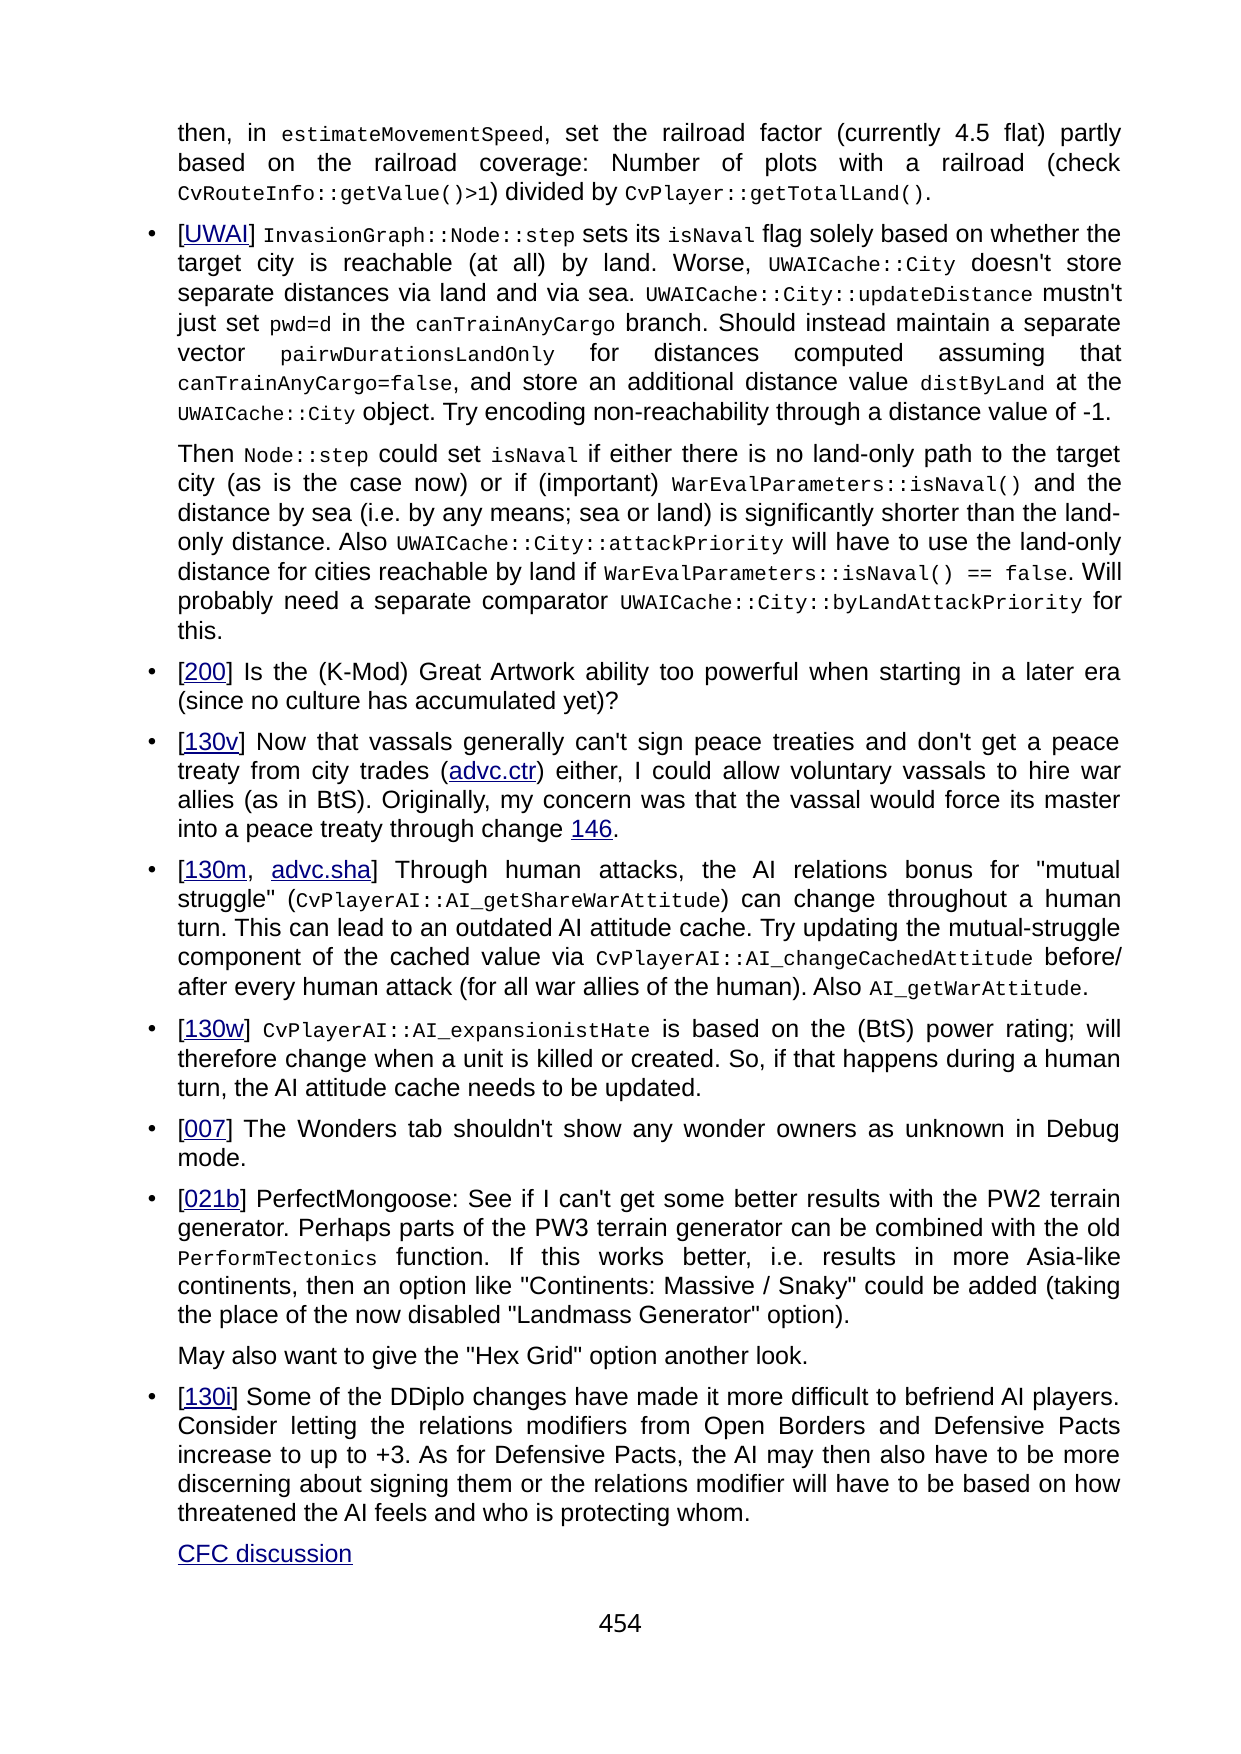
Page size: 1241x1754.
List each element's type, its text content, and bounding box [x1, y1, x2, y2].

list [130m, advc.sha] Through human attacks, the AI relations bonus for "mutual struggle" (CvPlayerAI::AI_getShareWarAttitude) can change throughout a human turn. This can lead to an outdated AI attitude cache. Try updating the mutual-struggle component of the cached value via CvPlayerAI::AI_changeCachedAttitude before/ after every human attack (for all war allies of the human). Also AI_getWarAttitude. [148, 855, 1122, 1002]
list Then Node::step could set isNaval if either there is no land-only path to the target city (as is the case now) or if (important) WarEvalParameters::isNaval() and the distance by sea (i.e. by any means; sea or land) is significantly shorter than the land-only distance. Also UWAICache::City::attackPriority will have to use the land-only distance for cities reachable by land if WarEvalParameters::isNaval() == false. Will probably need a separate comparator UWAICache::City::byLandAttackPriority for this. [148, 439, 1122, 645]
list [130w] CvPlayerAI::AI_expansionistHate is based on the (BtS) power rating; will therefore change when a unit is killed or created. So, if that happens during a human turn, the AI attitude cache needs to be updated. [148, 1014, 1122, 1101]
list then, in estimateMovementSpeed, set the railroad factor (currently 4.5 flat) partly based on the railroad coverage: Number of plots with a railroad (check CvRouteInfo::getValue()>1) divided by CvPlayer::getTotalLand(). [148, 118, 1122, 206]
list [021b] PerfectMongoose: See if I can't get some better results with the PW2 terrain generator. Perhaps parts of the PW3 terrain generator can be combined with the old PerformTectonics function. If this works better, i.e. results in more Asia-like continents, then an option like "Continents: Massive / Snaky" could be added (taking the place of the now disabled "Landmass Generator" option). [148, 1184, 1122, 1329]
list May also want to give the "Hex Grid" option another look. [148, 1341, 1122, 1370]
list [UWAI] InvasionGraph::Node::step sets its isNaval flag solely based on whether the target city is reachable (at all) by land. Worse, UWAICache::City doesn't store separate distances via land and via sea. UWAICache::City::updateDistance mustn't just set pwd=d in the canTrainAnyCargo branch. Should instead maintain a separate vector pairwDurationsLandOnly for distances computed assuming that canTrainAnyCargo=false, and store an additional distance value distByLand at the UWAICache::City object. Try encoding non-reachability through a distance value of -1. [148, 219, 1122, 426]
list [130i] Some of the DDiplo changes have made it more difficult to befriend AI players. Consider letting the relations modifiers from Open Borders and Defensive Pacts increase to up to +3. As for Defensive Pacts, the AI may then also have to be more discerning about signing them or the relations modifier will have to be based on how threatened the AI feels and who is protecting whom. [148, 1382, 1122, 1526]
list CFC discussion [148, 1539, 1122, 1567]
list [007] The Wonders tab shouldn't show any wonder owners as unknown in Debug mode. [148, 1114, 1122, 1171]
list [130v] Now that vassals generally can't sign peace treaties and don't get a peace treaty from city trades (advc.ctr) either, I could allow voluntary vassals to hire war allies (as in BtS). Originally, my concern was that the vassal would force its master into a peace treaty through change 146. [148, 727, 1122, 842]
list [200] Is the (K-Mod) Great Artwork ability too powerful when starting in a later era (since no culture has accumulated yet)? [148, 657, 1122, 715]
